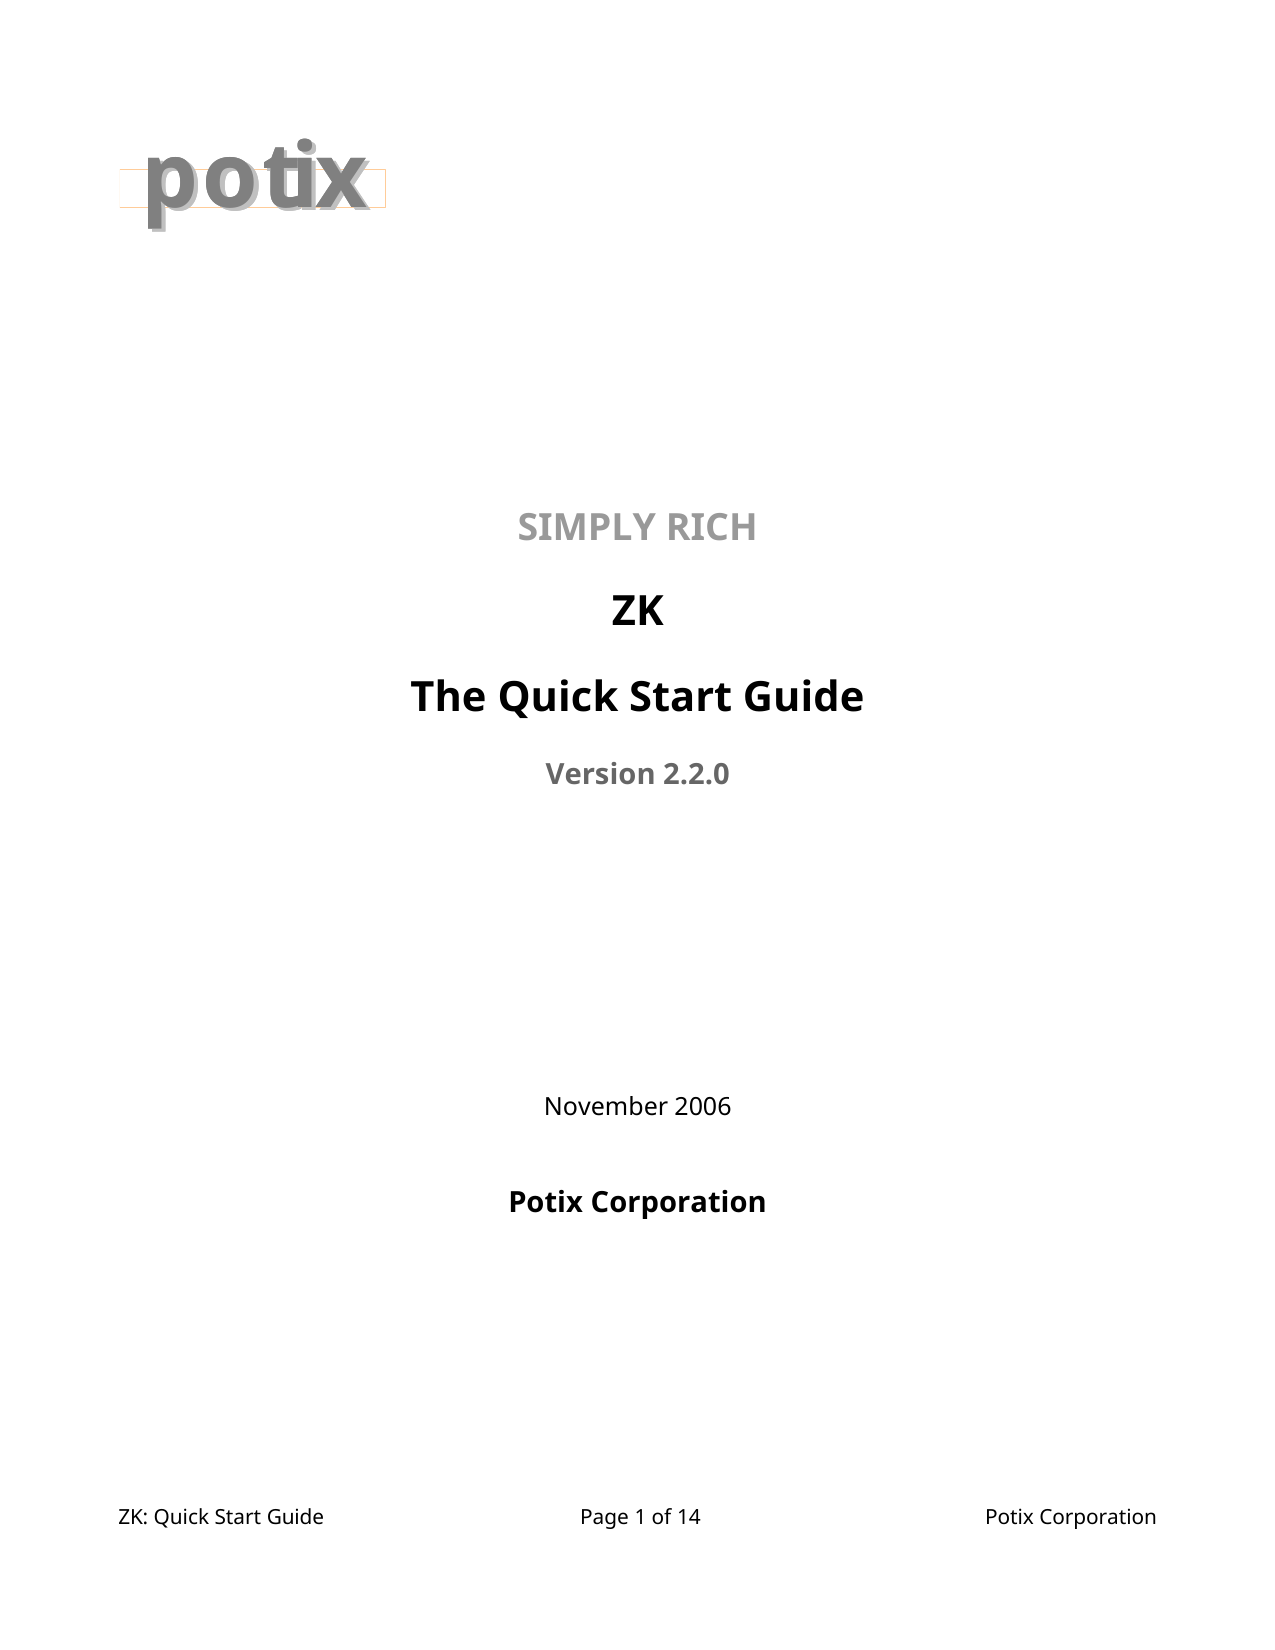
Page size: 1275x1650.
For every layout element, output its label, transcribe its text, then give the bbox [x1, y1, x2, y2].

text ZK [118, 580, 1157, 637]
text Potix Corporation [118, 1181, 1157, 1221]
text Version 2.2.0 [118, 753, 1157, 793]
text November 2006 [118, 1088, 1157, 1122]
text SIMPLY RICH [118, 500, 1157, 551]
text The Quick Start Guide [118, 667, 1157, 724]
